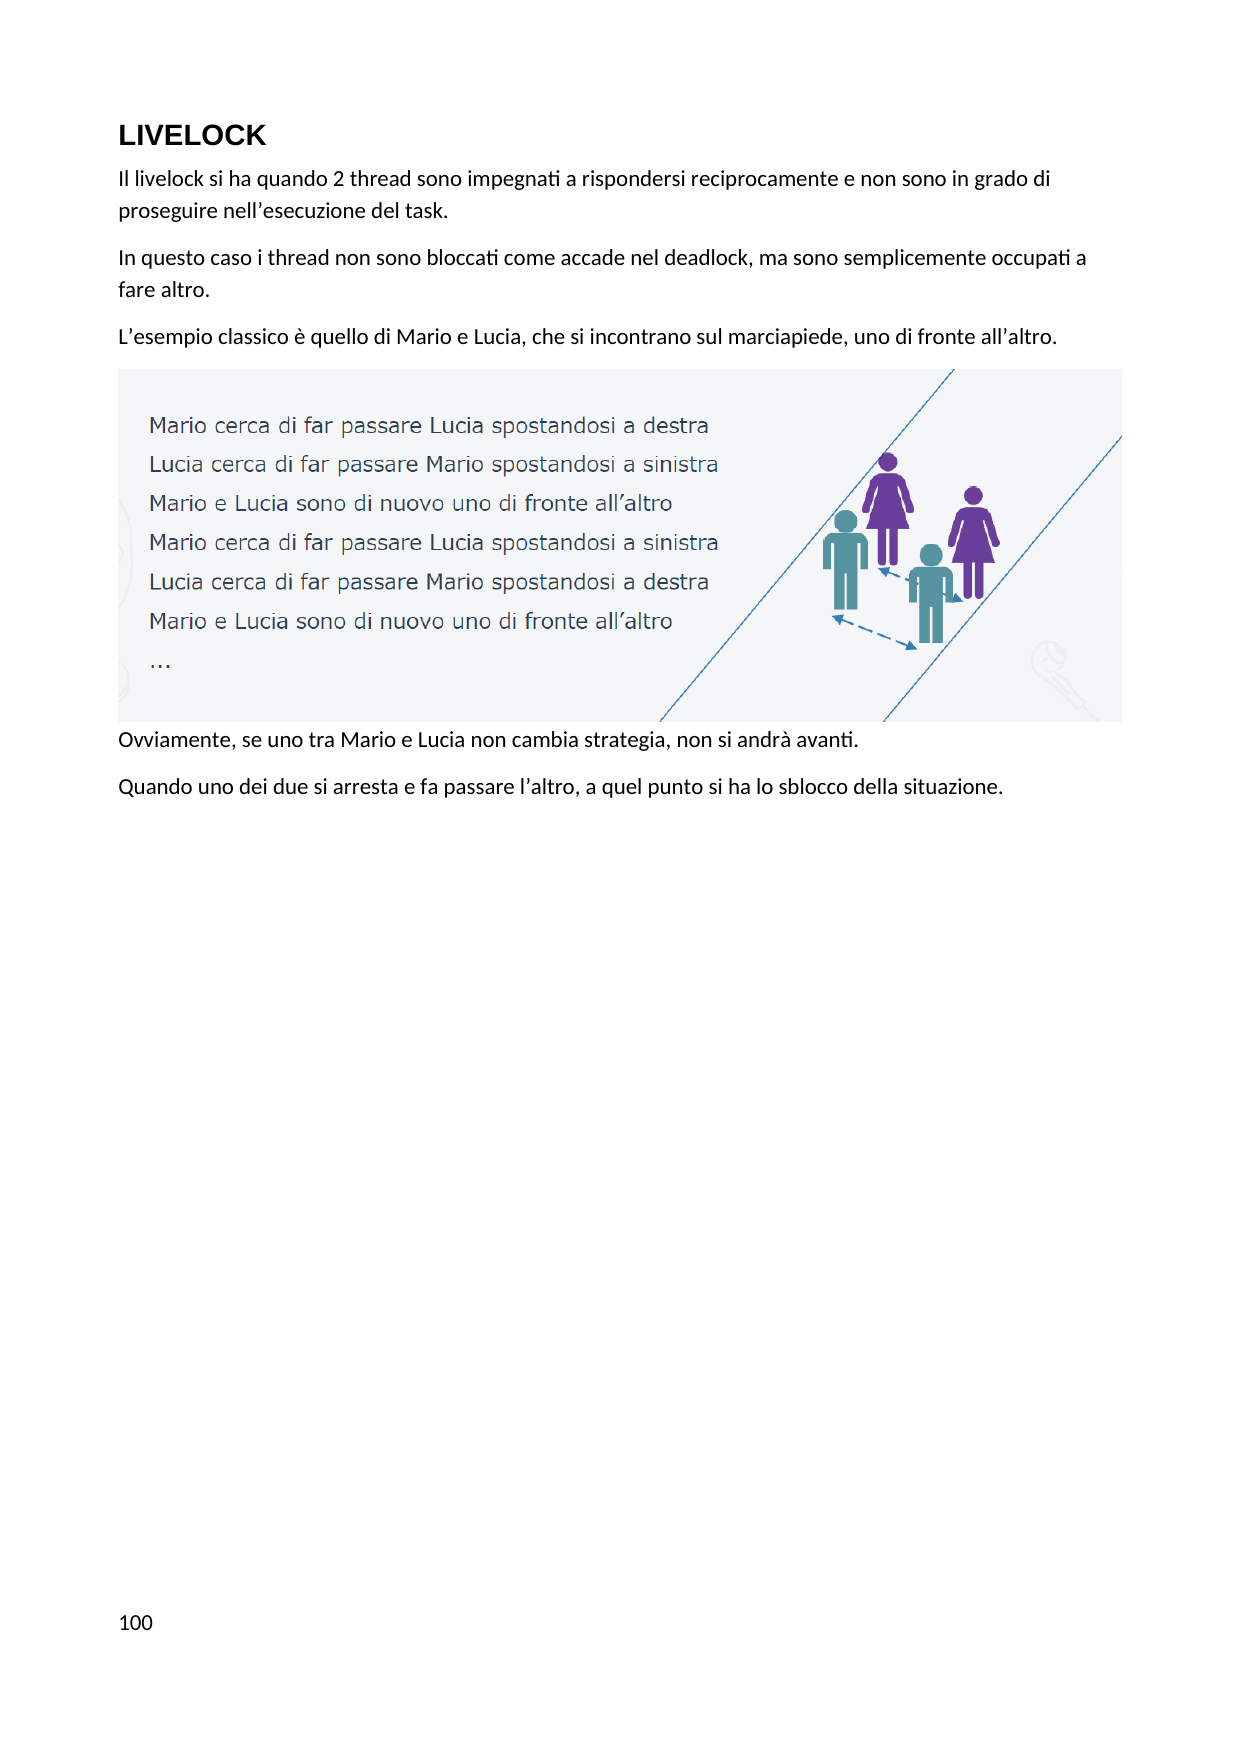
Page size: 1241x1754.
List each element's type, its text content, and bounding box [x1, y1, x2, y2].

subtitle LIVELOCK [118, 118, 1122, 152]
text Ovviamente, se uno tra Mario e Lucia non cambia strategia, non si andrà avanti. [118, 722, 1122, 754]
text Il livelock si ha quando 2 thread sono impegnati a rispondersi reciprocamente e non sono in grado di proseguire nell’esecuzione del task. [118, 164, 1122, 224]
text Quando uno dei due si arresta e fa passare l’altro, a quel punto si ha lo sblocco della situazione. [118, 772, 1122, 800]
text L’esempio classico è quello di Mario e Lucia, che si incontrano sul marciapiede, uno di fronte all’altro. [118, 322, 1122, 350]
text In questo caso i thread non sono bloccati come accade nel deadlock, ma sono semplicemente occupati a fare altro. [118, 243, 1122, 303]
picture [118, 369, 1123, 722]
